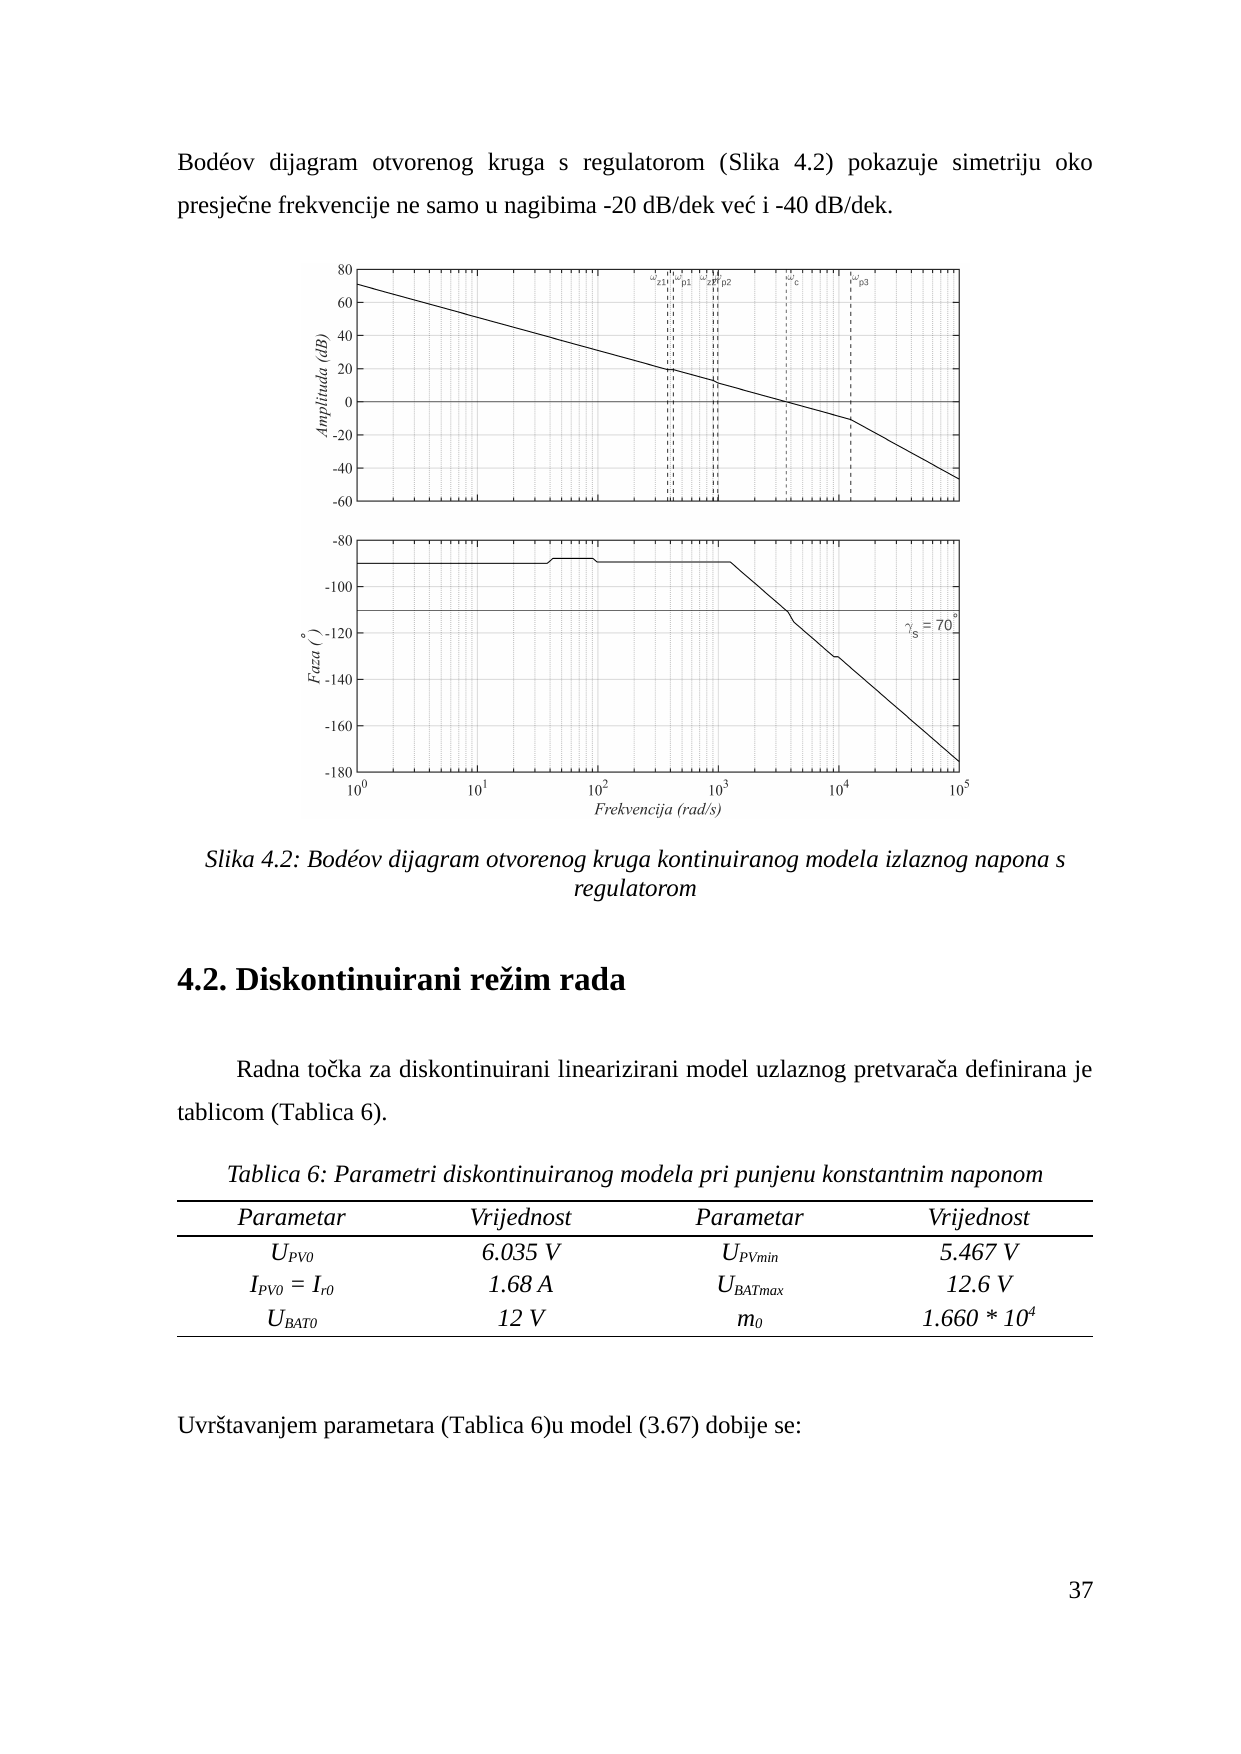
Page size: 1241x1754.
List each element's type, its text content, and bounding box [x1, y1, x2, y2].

table_header Parametar [635, 1202, 864, 1235]
subtitle Diskontinuirani režim rada [177, 959, 1093, 998]
text Bodéov dijagram otvorenog kruga s regulatorom (Slika 4.2) pokazuje simetriju oko presječne frekvencije ne samo u nagibima -20 dB/dek već i -40 dB/dek. [177, 147, 1093, 219]
text Radna točka za diskontinuirani linearizirani model uzlaznog pretvarača definirana je tablicom (Tablica 6). [177, 1054, 1093, 1126]
table_cell 12 V [406, 1303, 635, 1336]
table_cell IPV0 = Ir0 [177, 1270, 406, 1303]
table_cell m0 [635, 1303, 864, 1336]
text Tablica 6: Parametri diskontinuiranog modela pri punjenu konstantnim naponom [177, 1159, 1093, 1188]
text Uvrštavanjem parametara (Tablica 6)u model (3.67) dobije se: [177, 1410, 1093, 1439]
picture [301, 263, 970, 819]
table_cell UBATmax [635, 1270, 864, 1303]
table_header Vrijednost [864, 1202, 1093, 1235]
table_cell 1.68 A [406, 1270, 635, 1303]
table_cell 6.035 V [406, 1237, 635, 1269]
table_cell UPV0 [177, 1237, 406, 1269]
table_cell 1.660 * 104 [864, 1303, 1093, 1336]
table_header Vrijednost [406, 1202, 635, 1235]
table_header Parametar [177, 1202, 406, 1235]
table_cell UPVmin [635, 1237, 864, 1269]
text Slika 4.2: Bodéov dijagram otvorenog kruga kontinuiranog modela izlaznog napona s regulatorom [182, 844, 1088, 901]
table_cell 5.467 V [864, 1237, 1093, 1269]
table_cell 12.6 V [864, 1270, 1093, 1303]
table_cell UBAT0 [177, 1303, 406, 1336]
